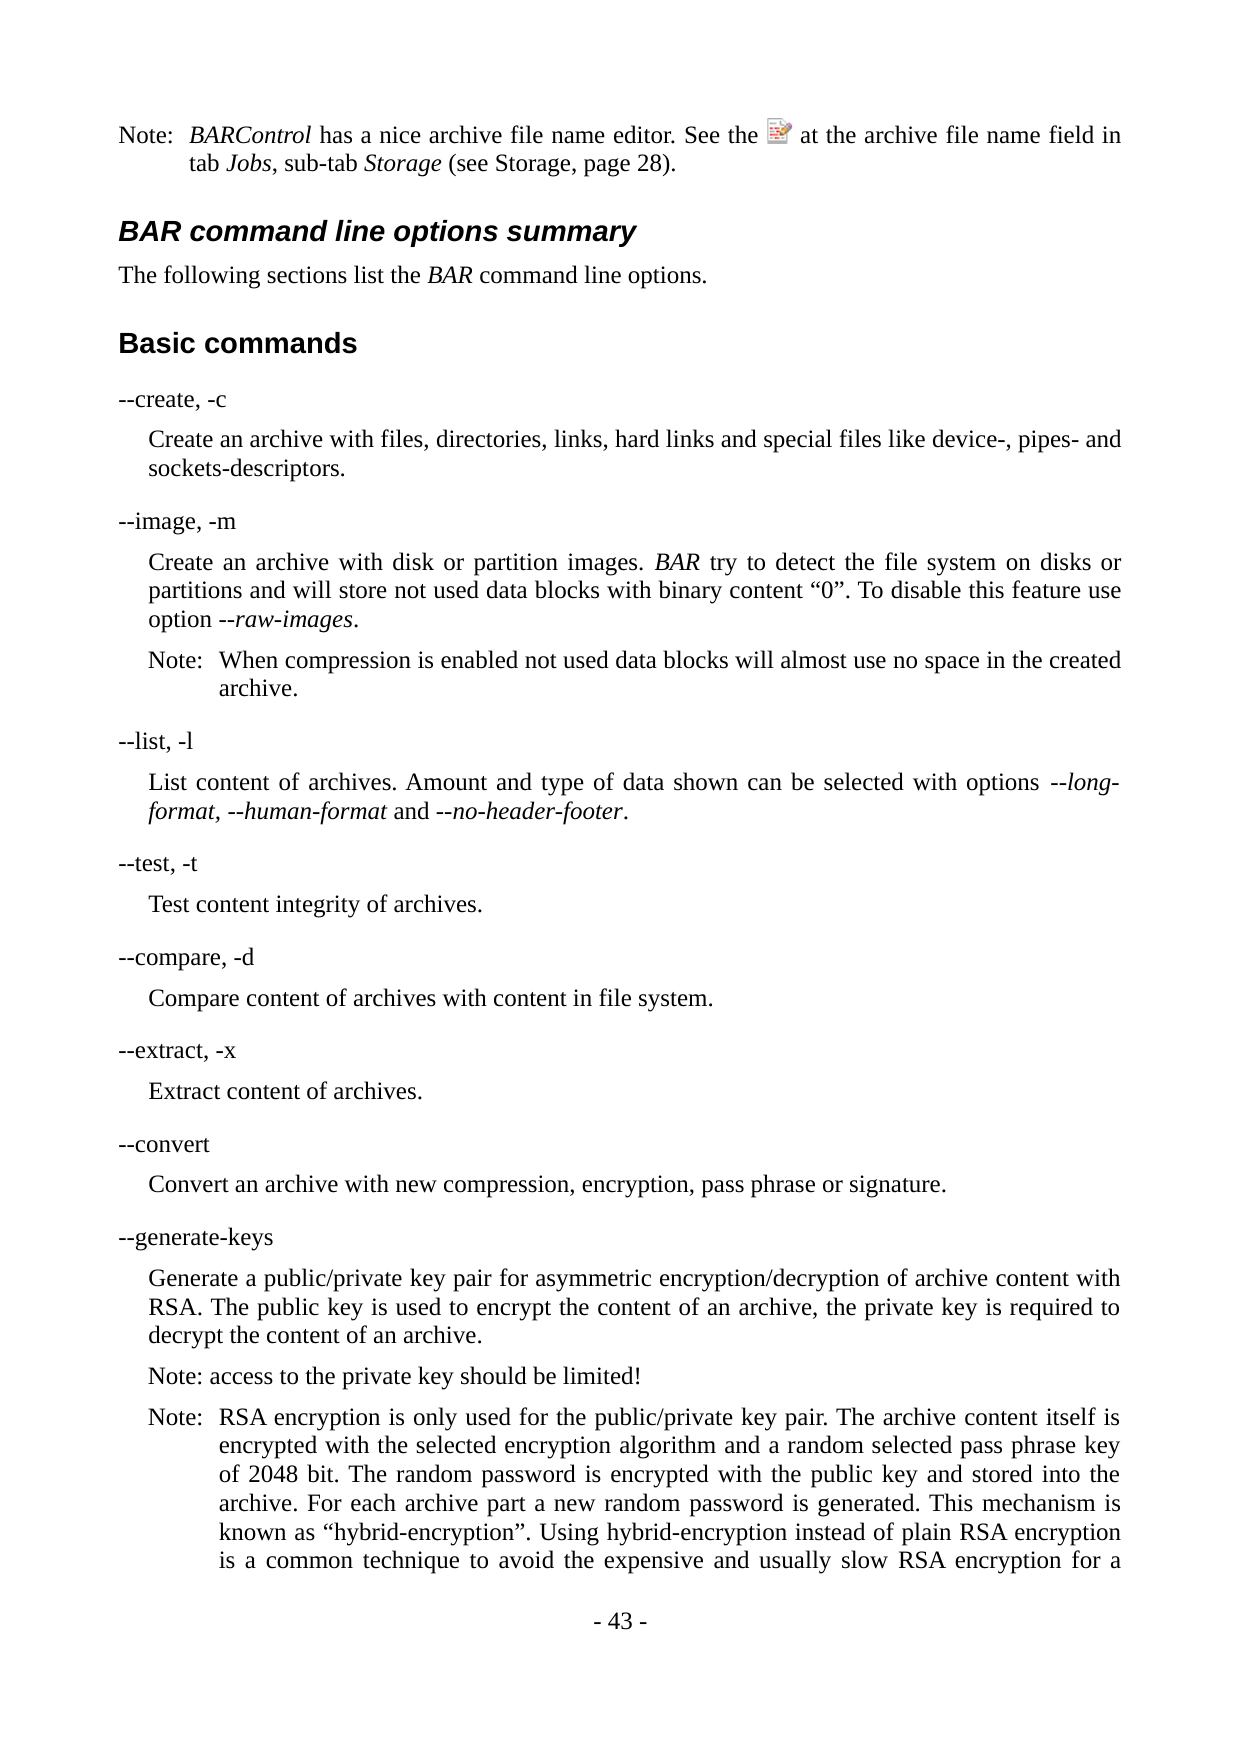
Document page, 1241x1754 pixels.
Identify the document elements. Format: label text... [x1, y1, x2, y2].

text Compare content of archives with content in file system. [148, 983, 1122, 1011]
text Test content integrity of archives. [148, 889, 1122, 918]
title --generate-keys [118, 1222, 1122, 1251]
subtitle Basic commands [118, 326, 1122, 359]
text Extract content of archives. [148, 1076, 1122, 1105]
title --compare, -d [118, 942, 1122, 971]
text Note: RSA encryption is only used for the public/private key pair. The archive content itself is encrypted with the selected encryption algorithm and a random selected pass phrase key of 2048 bit. The random password is encrypted with the public key and stored into the archive. For each archive part a new random password is generated. This mechanism is known as “hybrid-encryption”. Using hybrid-encryption instead of plain RSA encryption is a common technique to avoid the expensive and usually slow RSA encryption for a [148, 1402, 1122, 1574]
text Convert an archive with new compression, encryption, pass phrase or signature. [148, 1169, 1122, 1198]
text The following sections list the BAR command line options. [118, 260, 1122, 289]
text Note: When compression is enabled not used data blocks will almost use no space in the created archive. [148, 645, 1122, 702]
title --create, -c [118, 384, 1122, 412]
title --extract, -x [118, 1035, 1122, 1064]
title --convert [118, 1129, 1122, 1157]
text Generate a public/private key pair for asymmetric encryption/decryption of archive content with RSA. The public key is used to encrypt the content of an archive, the private key is required to decrypt the content of an archive. [148, 1263, 1122, 1349]
title --test, -t [118, 848, 1122, 877]
title --list, -l [118, 726, 1122, 755]
subtitle BAR command line options summary [118, 214, 1122, 248]
title --image, -m [118, 506, 1122, 534]
text Create an archive with files, directories, links, hard links and special files like device-, pipes- and sockets-descriptors. [148, 424, 1122, 482]
text Create an archive with disk or partition images. BAR try to detect the file system on disks or partitions and will store not used data blocks with binary content “0”. To disable this feature use option ‑‑raw-images. [148, 547, 1122, 633]
picture [767, 118, 793, 144]
text Note: BARControl has a nice archive file name editor. See the at the archive file name field in tab Jobs, sub-tab Storage (see Storage, page 28). [118, 118, 1122, 177]
text List content of archives. Amount and type of data shown can be selected with options ‑‑long-format, ‑‑human-format and ‑‑no-header-footer. [148, 767, 1122, 824]
text Note: access to the private key should be limited! [148, 1361, 1122, 1390]
